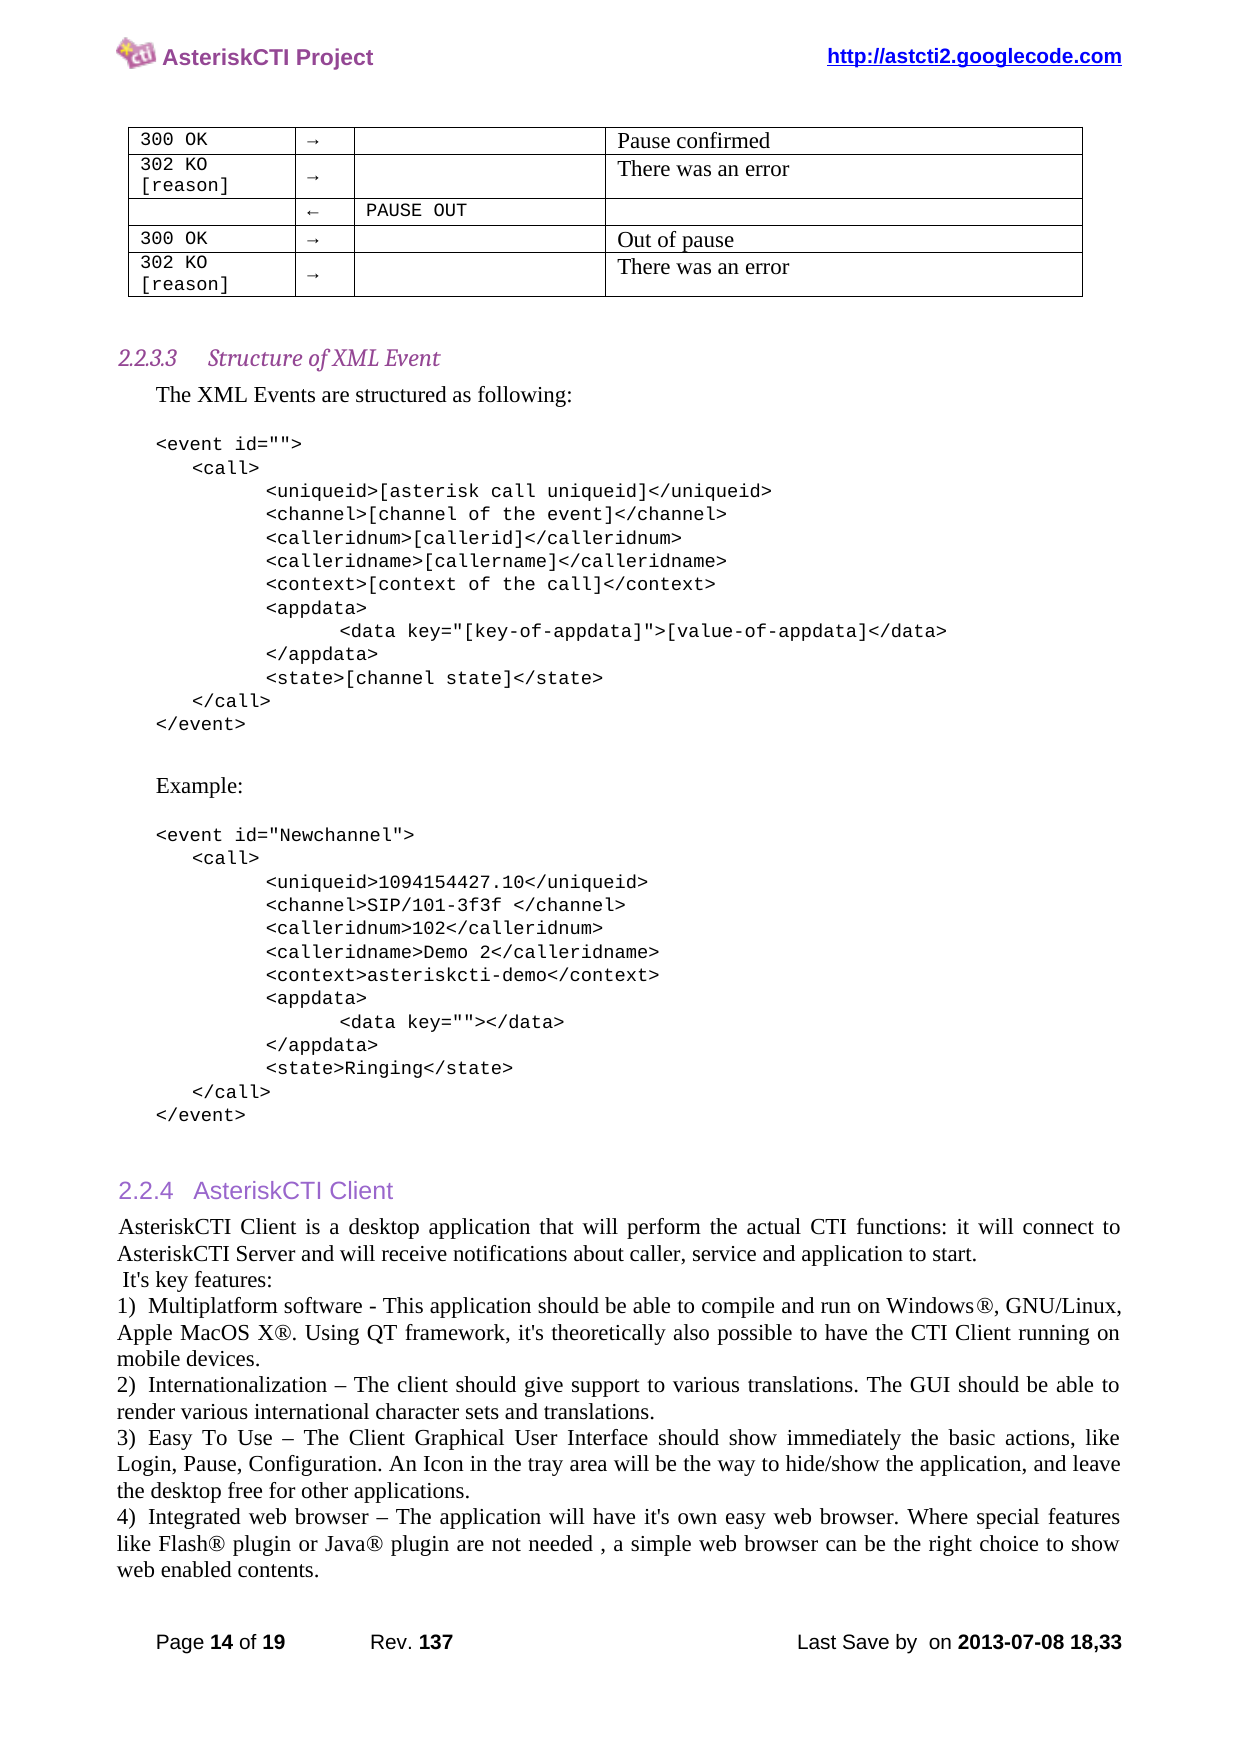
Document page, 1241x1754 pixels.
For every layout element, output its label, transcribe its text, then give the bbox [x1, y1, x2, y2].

table_cell 302 KO [reason] [129, 155, 295, 197]
table_cell PAUSE OUT [355, 199, 605, 225]
list Integrated web browser – The application will have it's own easy web browser. Where special features like Flash® plugin or Java® plugin are not needed , a simple web browser can be the right choice to show web enabled contents. [117, 1503, 1122, 1582]
text <event id=""> [118, 435, 1122, 456]
subtitle AsteriskCTI Client [118, 1176, 1122, 1205]
table_cell Out of pause [606, 226, 1082, 252]
table_cell 300 OK [129, 226, 295, 252]
text <appdata> [118, 989, 1122, 1010]
text <data key="[key-of-appdata]">[value-of-appdata]</data> [118, 622, 1122, 643]
text <call> [118, 458, 1122, 480]
list Internationalization – The client should give support to various translations. The GUI should be able to render various international character sets and translations. [117, 1371, 1122, 1424]
list Multiplatform software - This application should be able to compile and run on Windows®, GNU/Linux, Apple MacOS X®. Using QT framework, it's theoretically also possible to have the CTI Client running on mobile devices. [117, 1292, 1122, 1371]
text <context>[context of the call]</context> [118, 575, 1122, 596]
text </appdata> [118, 645, 1122, 666]
text <call> [118, 849, 1122, 870]
list Easy To Use – The Client Graphical User Interface should show immediately the basic actions, like Login, Pause, Configuration. An Icon in the tray area will be the way to hide/show the application, and leave the desktop free for other applications. [117, 1424, 1122, 1503]
text <uniqueid>1094154427.10</uniqueid> [118, 872, 1122, 894]
table_cell → [296, 253, 354, 296]
text <channel>[channel of the event]</channel> [118, 505, 1122, 526]
text It's key features: [117, 1266, 1122, 1292]
text </call> [118, 692, 1122, 713]
text The XML Events are structured as following: [118, 381, 1122, 407]
text </call> [118, 1082, 1122, 1104]
table_cell [355, 226, 605, 252]
text <appdata> [118, 598, 1122, 620]
text <calleridname>[callername]</calleridname> [118, 552, 1122, 573]
table_cell Pause confirmed [606, 128, 1082, 154]
text <data key=""></data> [118, 1012, 1122, 1034]
table_cell → [296, 155, 354, 197]
text <calleridnum>102</calleridnum> [118, 919, 1122, 940]
table_cell [606, 199, 1082, 225]
text <channel>SIP/101-3f3f </channel> [118, 896, 1122, 917]
table_cell [129, 199, 295, 225]
text <calleridnum>[callerid]</calleridnum> [118, 528, 1122, 550]
text <state>Ringing</state> [118, 1059, 1122, 1080]
text </appdata> [118, 1036, 1122, 1057]
text </event> [118, 1106, 1122, 1127]
table_cell There was an error [606, 155, 1082, 197]
table_cell There was an error [606, 253, 1082, 296]
text </event> [118, 715, 1122, 736]
table_cell 302 KO [reason] [129, 253, 295, 296]
text <uniqueid>[asterisk call uniqueid]</uniqueid> [118, 482, 1122, 503]
text <state>[channel state]</state> [118, 668, 1122, 690]
table_cell [355, 128, 605, 154]
table_cell ← [296, 199, 354, 225]
table_cell → [296, 128, 354, 154]
table_cell [355, 155, 605, 197]
text Example: [118, 772, 1122, 798]
picture [116, 34, 157, 74]
text <event id="Newchannel"> [118, 826, 1122, 847]
text <context>asteriskcti-demo</context> [118, 966, 1122, 987]
table_cell [355, 253, 605, 296]
text AsteriskCTI Client is a desktop application that will perform the actual CTI functions: it will connect to AsteriskCTI Server and will receive notifications about caller, service and application to start. [117, 1213, 1122, 1266]
subtitle Structure of XML Event [118, 344, 1122, 373]
table_cell → [296, 226, 354, 252]
text <calleridname>Demo 2</calleridname> [118, 942, 1122, 964]
table_cell 300 OK [129, 128, 295, 154]
